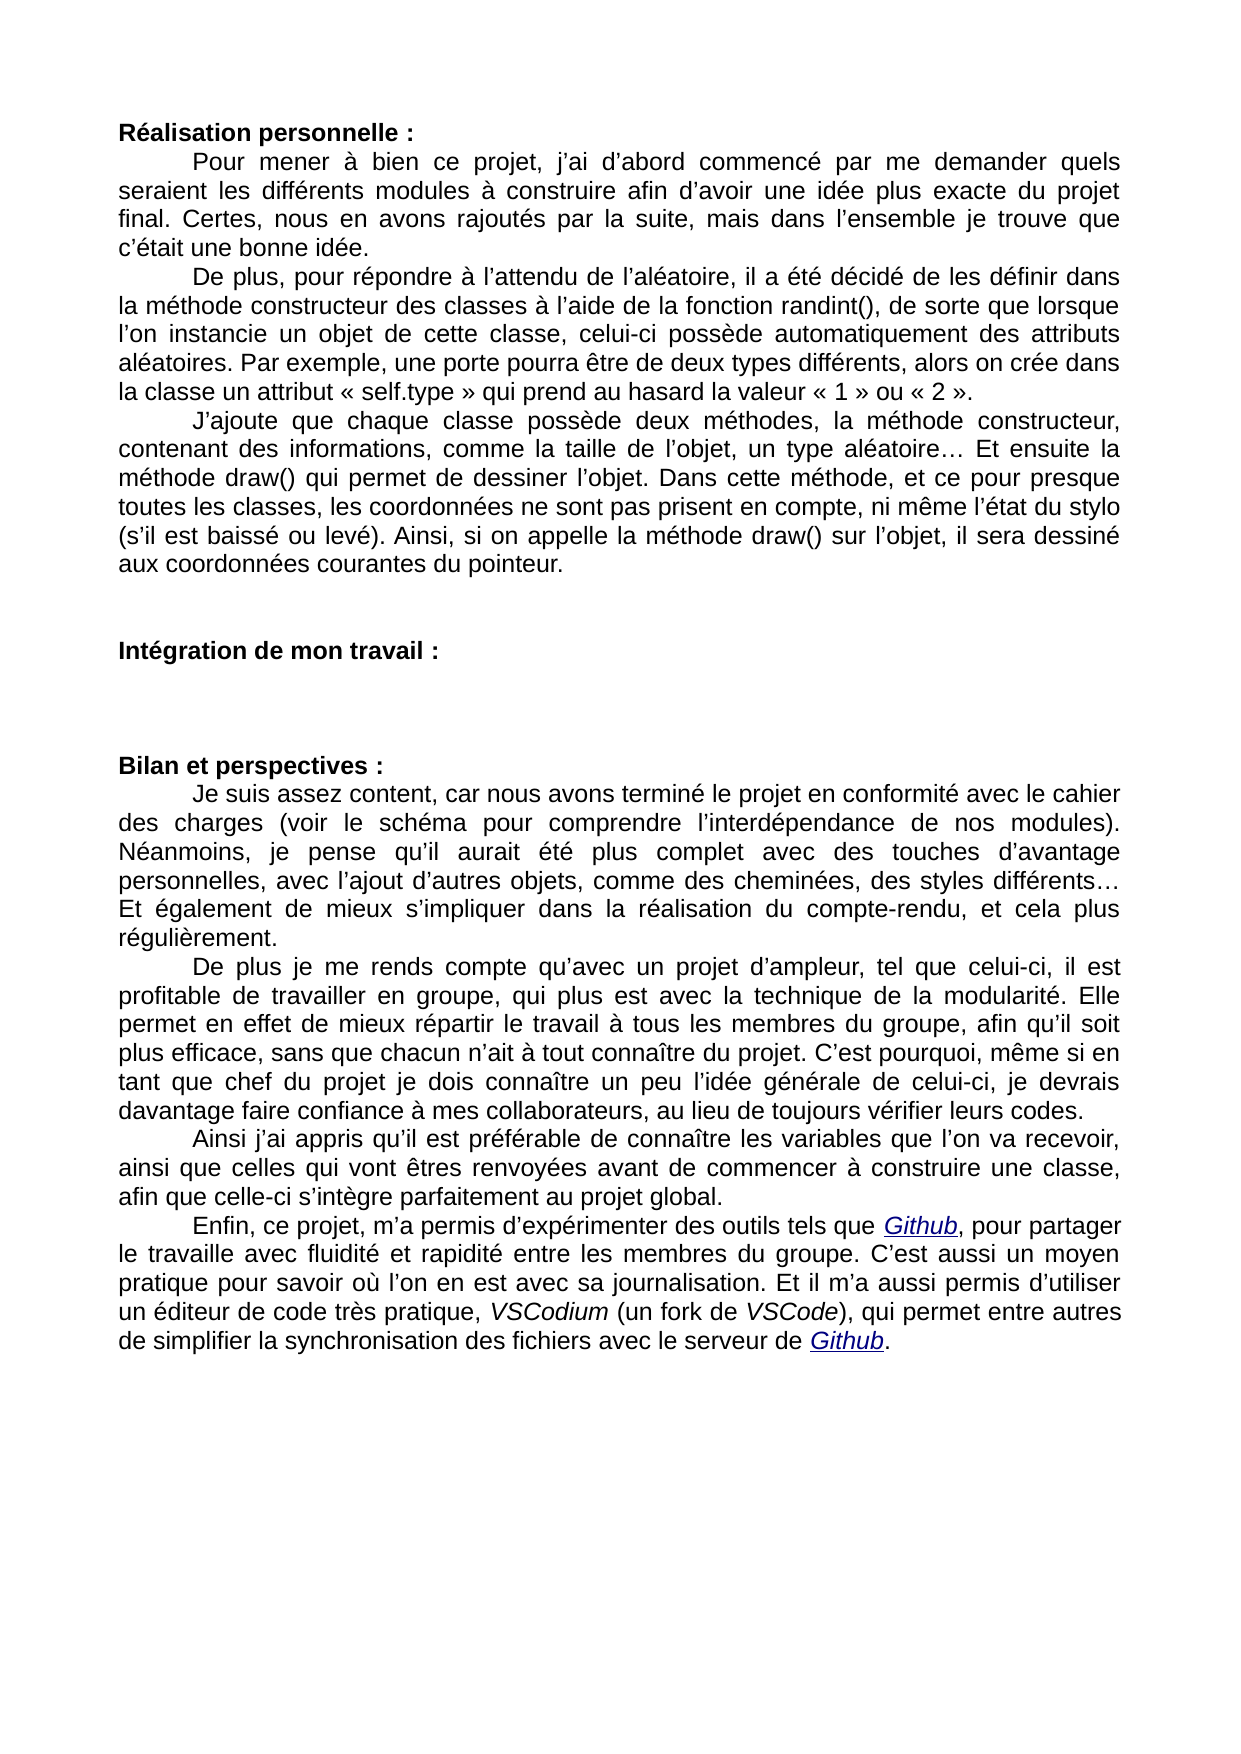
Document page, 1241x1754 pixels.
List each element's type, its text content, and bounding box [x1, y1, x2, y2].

text Intégration de mon travail : [118, 636, 1122, 664]
text Enfin, ce projet, m’a permis d’expérimenter des outils tels que Github, pour partager le travaille avec fluidité et rapidité entre les membres du groupe. C’est aussi un moyen pratique pour savoir où l’on en est avec sa journalisation. Et il m’a aussi permis d’utiliser un éditeur de code très pratique, VSCodium (un fork de VSCode), qui permet entre autres de simplifier la synchronisation des fichiers avec le serveur de Github. [118, 1211, 1122, 1354]
text J’ajoute que chaque classe possède deux méthodes, la méthode constructeur, contenant des informations, comme la taille de l’objet, un type aléatoire… Et ensuite la méthode draw() qui permet de dessiner l’objet. Dans cette méthode, et ce pour presque toutes les classes, les coordonnées ne sont pas prisent en compte, ni même l’état du stylo (s’il est baissé ou levé). Ainsi, si on appelle la méthode draw() sur l’objet, il sera dessiné aux coordonnées courantes du pointeur. [118, 406, 1122, 578]
text Pour mener à bien ce projet, j’ai d’abord commencé par me demander quels seraient les différents modules à construire afin d’avoir une idée plus exacte du projet final. Certes, nous en avons rajoutés par la suite, mais dans l’ensemble je trouve que c’était une bonne idée. [118, 147, 1122, 262]
text De plus, pour répondre à l’attendu de l’aléatoire, il a été décidé de les définir dans la méthode constructeur des classes à l’aide de la fonction randint(), de sorte que lorsque l’on instancie un objet de cette classe, celui-ci possède automatiquement des attributs aléatoires. Par exemple, une porte pourra être de deux types différents, alors on crée dans la classe un attribut « self.type » qui prend au hasard la valeur « 1 » ou « 2 ». [118, 262, 1122, 406]
text Bilan et perspectives : [118, 751, 1122, 779]
text Je suis assez content, car nous avons terminé le projet en conformité avec le cahier des charges (voir le schéma pour comprendre l’interdépendance de nos modules). Néanmoins, je pense qu’il aurait été plus complet avec des touches d’avantage personnelles, avec l’ajout d’autres objets, comme des cheminées, des styles différents… Et également de mieux s’impliquer dans la réalisation du compte-rendu, et cela plus régulièrement. [118, 779, 1122, 952]
text Réalisation personnelle : [118, 118, 1122, 147]
text De plus je me rends compte qu’avec un projet d’ampleur, tel que celui-ci, il est profitable de travailler en groupe, qui plus est avec la technique de la modularité. Elle permet en effet de mieux répartir le travail à tous les membres du groupe, afin qu’il soit plus efficace, sans que chacun n’ait à tout connaître du projet. C’est pourquoi, même si en tant que chef du projet je dois connaître un peu l’idée générale de celui-ci, je devrais davantage faire confiance à mes collaborateurs, au lieu de toujours vérifier leurs codes. [118, 952, 1122, 1124]
text Ainsi j’ai appris qu’il est préférable de connaître les variables que l’on va recevoir, ainsi que celles qui vont êtres renvoyées avant de commencer à construire une classe, afin que celle-ci s’intègre parfaitement au projet global. [118, 1124, 1122, 1211]
